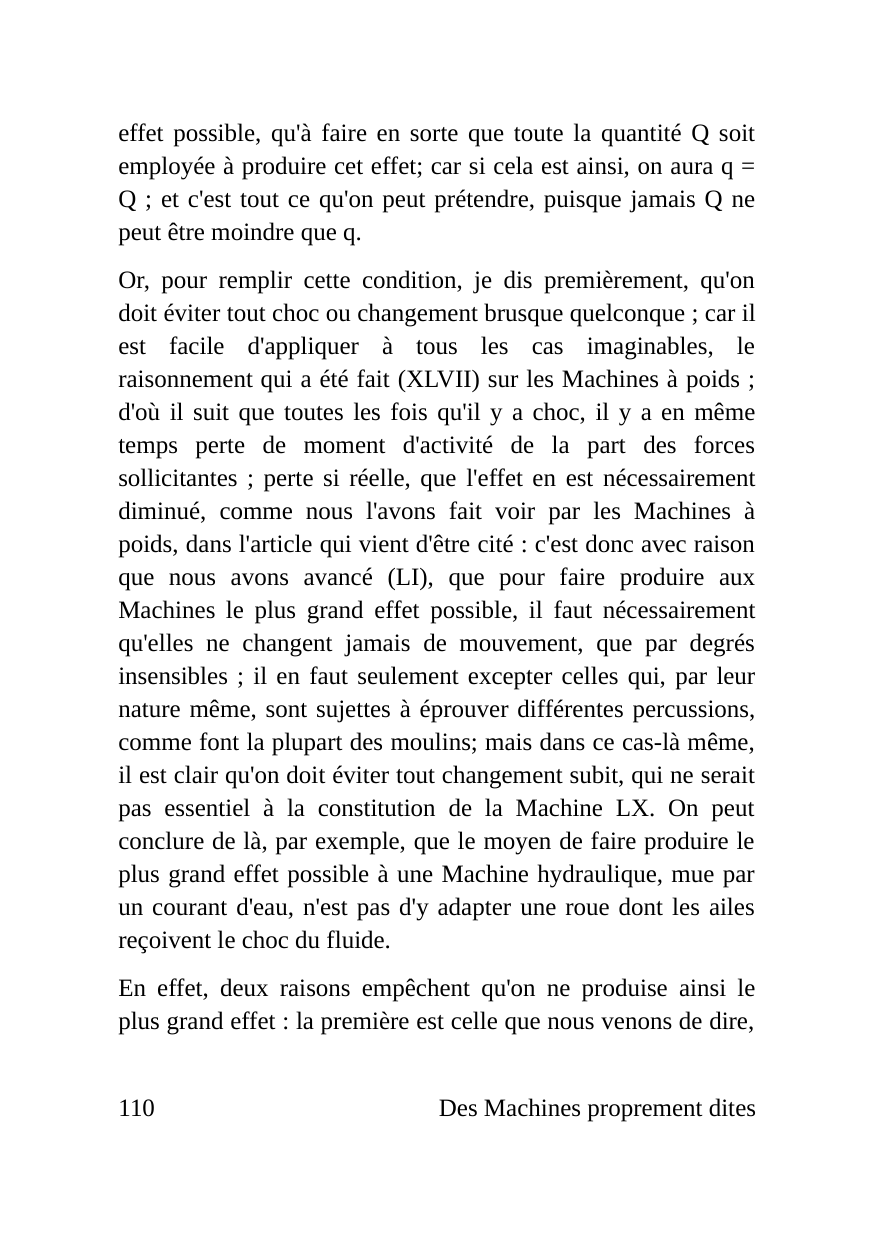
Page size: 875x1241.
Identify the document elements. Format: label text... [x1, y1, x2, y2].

text Or, pour remplir cette condition, je dis premièrement, qu'on doit éviter tout choc ou changement brusque quelconque ; car il est facile d'appliquer à tous les cas imaginables, le raisonnement qui a été fait (XLVII) sur les Machines à poids ; d'où il suit que toutes les fois qu'il y a choc, il y a en même temps perte de moment d'activité de la part des forces sollicitantes ; perte si réelle, que l'effet en est nécessairement diminué, comme nous l'avons fait voir par les Machines à poids, dans l'article qui vient d'être cité : c'est donc avec raison que nous avons avancé (LI), que pour faire produire aux Machines le plus grand effet possible, il faut nécessairement qu'elles ne changent jamais de mouvement, que par degrés insensibles ; il en faut seulement excepter celles qui, par leur nature même, sont sujettes à éprouver différentes percussions, comme font la plupart des moulins; mais dans ce cas-là même, il est clair qu'on doit éviter tout changement subit, qui ne serait pas essentiel à la constitution de la Machine LX. On peut conclure de là, par exemple, que le moyen de faire produire le plus grand effet possible à une Machine hydraulique, mue par un courant d'eau, n'est pas d'y adapter une roue dont les ailes reçoivent le choc du fluide. [118, 265, 756, 954]
text En effet, deux raisons empêchent qu'on ne produise ainsi le plus grand effet : la première est celle que nous venons de dire, [118, 973, 756, 1034]
text effet possible, qu'à faire en sorte que toute la quantité Q soit employée à produire cet effet; car si cela est ainsi, on aura q = Q ; et c'est tout ce qu'on peut prétendre, puisque jamais Q ne peut être moindre que q. [118, 118, 756, 246]
